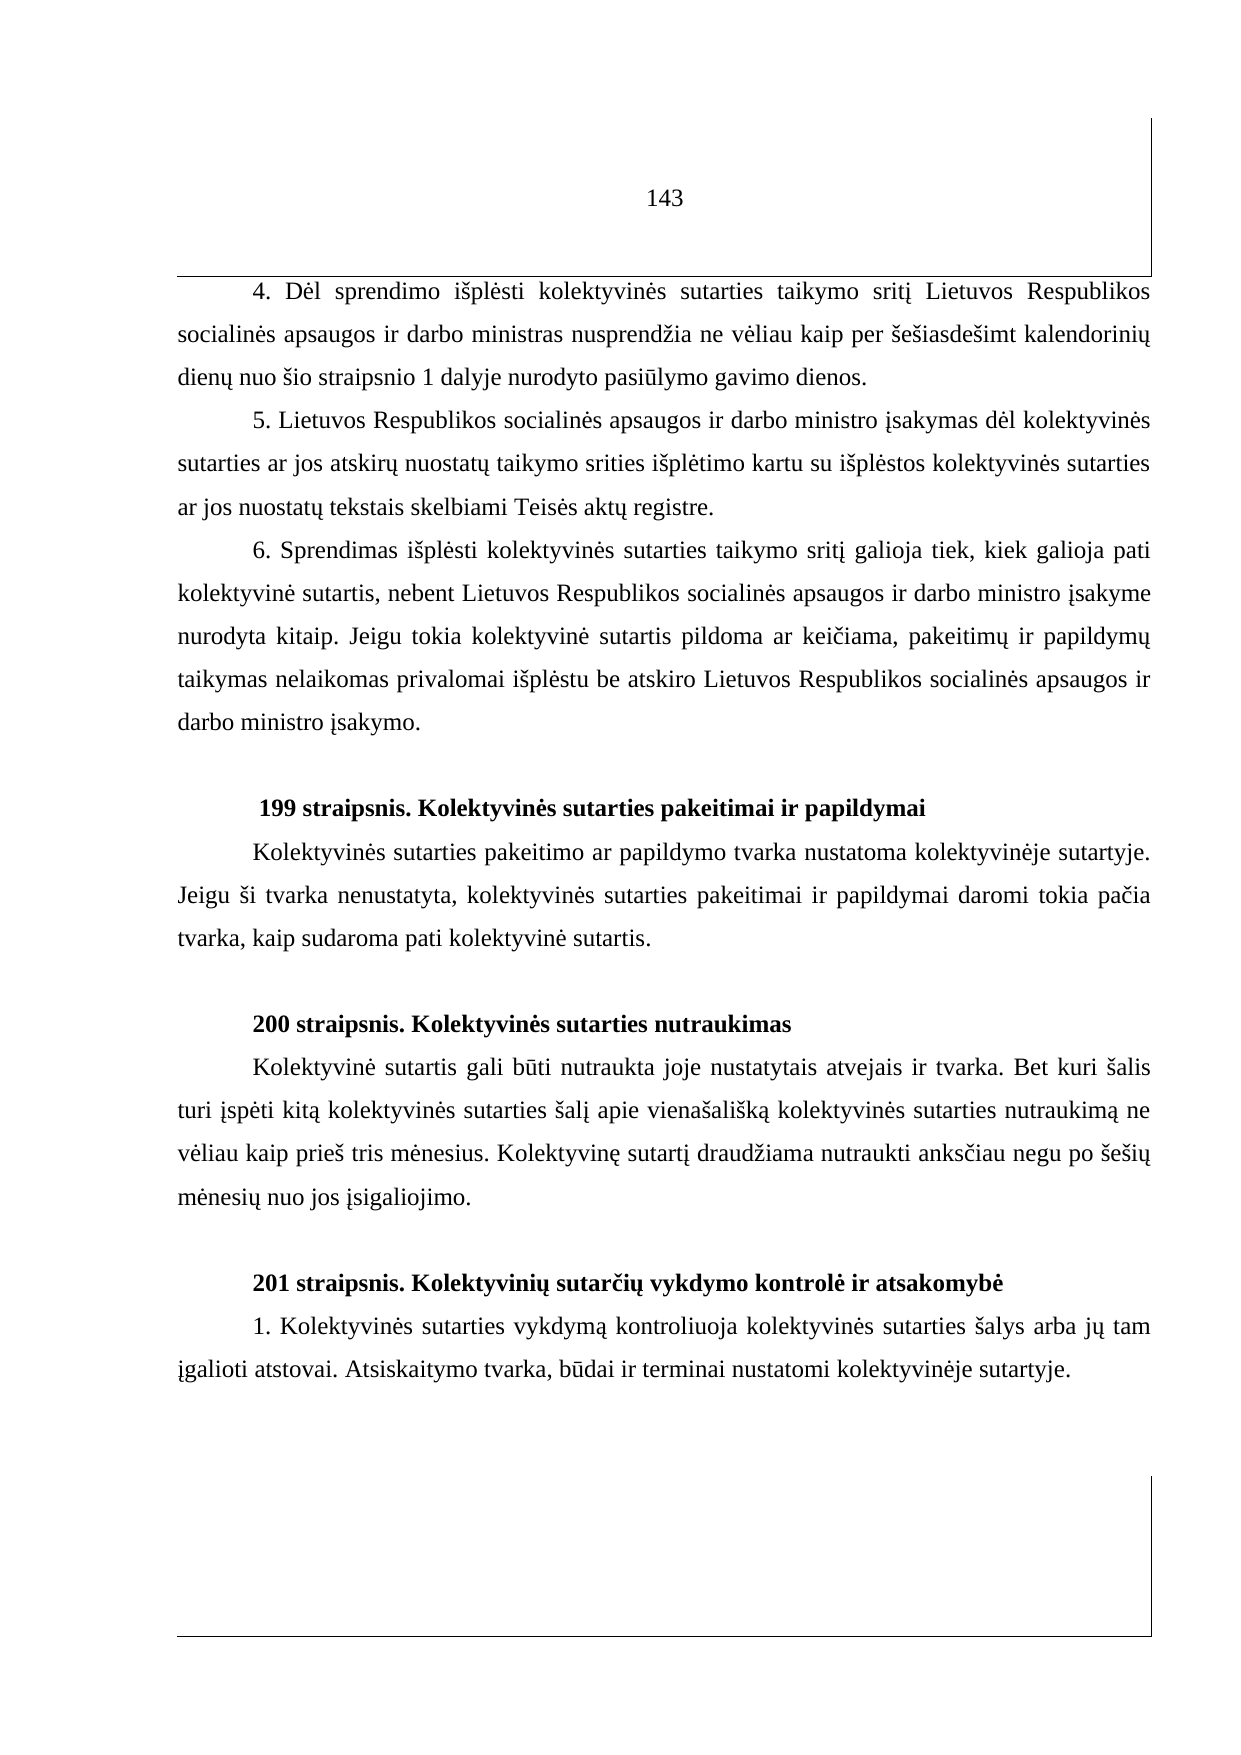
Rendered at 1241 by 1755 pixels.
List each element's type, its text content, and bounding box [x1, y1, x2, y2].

text Kolektyvinės sutarties pakeitimo ar papildymo tvarka nustatoma kolektyvinėje sutartyje. Jeigu ši tvarka nenustatyta, kolektyvinės sutarties pakeitimai ir papildymai daromi tokia pačia tvarka, kaip sudaroma pati kolektyvinė sutartis. [177, 837, 1152, 952]
text 1. Kolektyvinės sutarties vykdymą kontroliuoja kolektyvinės sutarties šalys arba jų tam įgalioti atstovai. Atsiskaitymo tvarka, būdai ir terminai nustatomi kolektyvinėje sutartyje. [177, 1311, 1152, 1383]
text 5. Lietuvos Respublikos socialinės apsaugos ir darbo ministro įsakymas dėl kolektyvinės sutarties ar jos atskirų nuostatų taikymo srities išplėtimo kartu su išplėstos kolektyvinės sutarties ar jos nuostatų tekstais skelbiami Teisės aktų registre. [177, 405, 1152, 520]
text 4. Dėl sprendimo išplėsti kolektyvinės sutarties taikymo sritį Lietuvos Respublikos socialinės apsaugos ir darbo ministras nusprendžia ne vėliau kaip per šešiasdešimt kalendorinių dienų nuo šio straipsnio 1 dalyje nurodyto pasiūlymo gavimo dienos. [177, 276, 1152, 391]
text 199 straipsnis. Kolektyvinės sutarties pakeitimai ir papildymai [177, 793, 1152, 822]
text Kolektyvinė sutartis gali būti nutraukta joje nustatytais atvejais ir tvarka. Bet kuri šalis turi įspėti kitą kolektyvinės sutarties šalį apie vienašališką kolektyvinės sutarties nutraukimą ne vėliau kaip prieš tris mėnesius. Kolektyvinę sutartį draudžiama nutraukti anksčiau negu po šešių mėnesių nuo jos įsigaliojimo. [177, 1052, 1152, 1210]
text 201 straipsnis. Kolektyvinių sutarčių vykdymo kontrolė ir atsakomybė [177, 1268, 1152, 1297]
text 200 straipsnis. Kolektyvinės sutarties nutraukimas [177, 1009, 1152, 1038]
text 6. Sprendimas išplėsti kolektyvinės sutarties taikymo sritį galioja tiek, kiek galioja pati kolektyvinė sutartis, nebent Lietuvos Respublikos socialinės apsaugos ir darbo ministro įsakyme nurodyta kitaip. Jeigu tokia kolektyvinė sutartis pildoma ar keičiama, pakeitimų ir papildymų taikymas nelaikomas privalomai išplėstu be atskiro Lietuvos Respublikos socialinės apsaugos ir darbo ministro įsakymo. [177, 535, 1152, 736]
